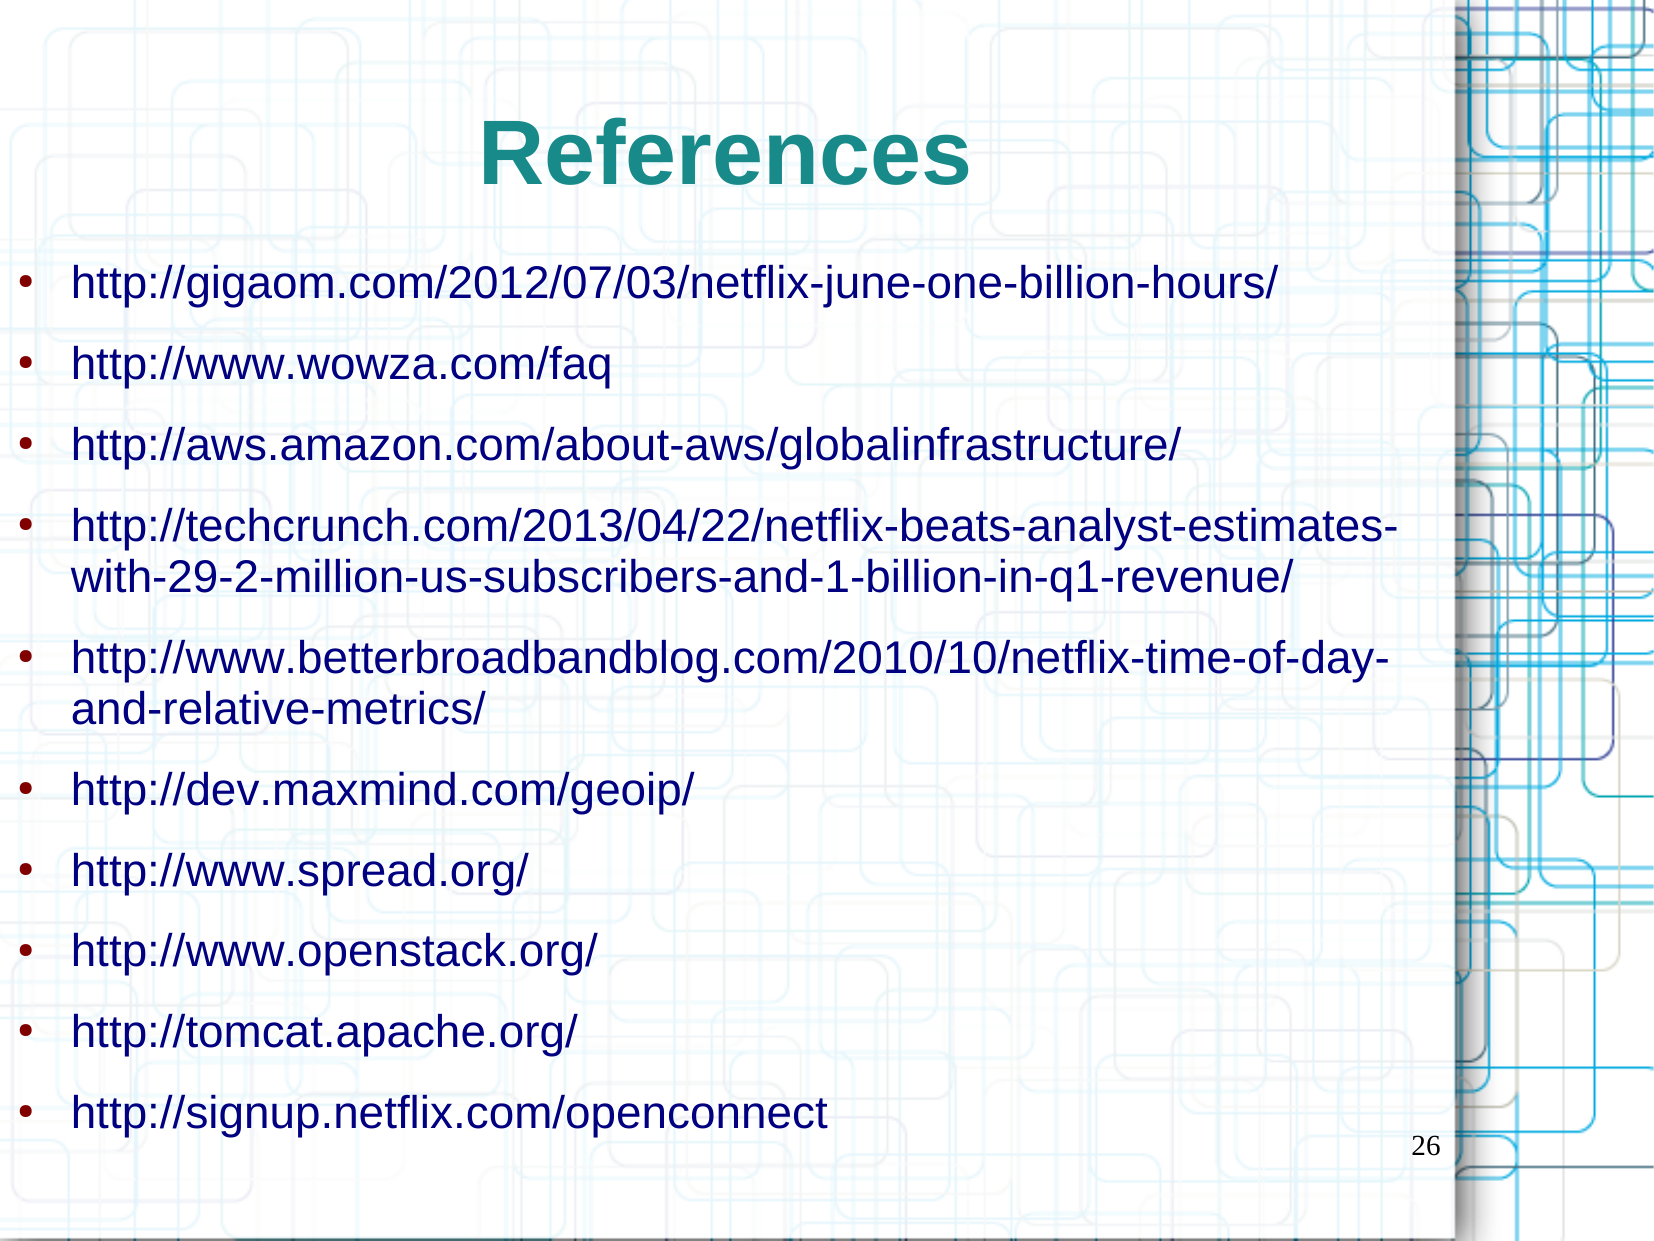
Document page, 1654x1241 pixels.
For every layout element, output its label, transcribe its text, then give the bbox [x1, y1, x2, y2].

picture [0, 0, 1654, 1241]
list http://gigaom.com/2012/07/03/netflix-june-one-billion-hours/ http://www.wowza.com/faq http://aws.amazon.com/about-aws/globalinfrastructure/ http://techcrunch.com/2013/04/22/netflix-beats-analyst-estimates-with-29-2-million-us-subscribers-and-1-billion-in-q1-revenue/ http://www.betterbroadbandblog.com/2010/10/netflix-time-of-day-and-relative-metrics/ http://dev.maxmind.com/geoip/ http://www.spread.org/ http://www.openstack.org/ http://tomcat.apache.org/ http://signup.netflix.com/openconnect [0, 257, 1456, 1217]
title References [59, 49, 1418, 257]
